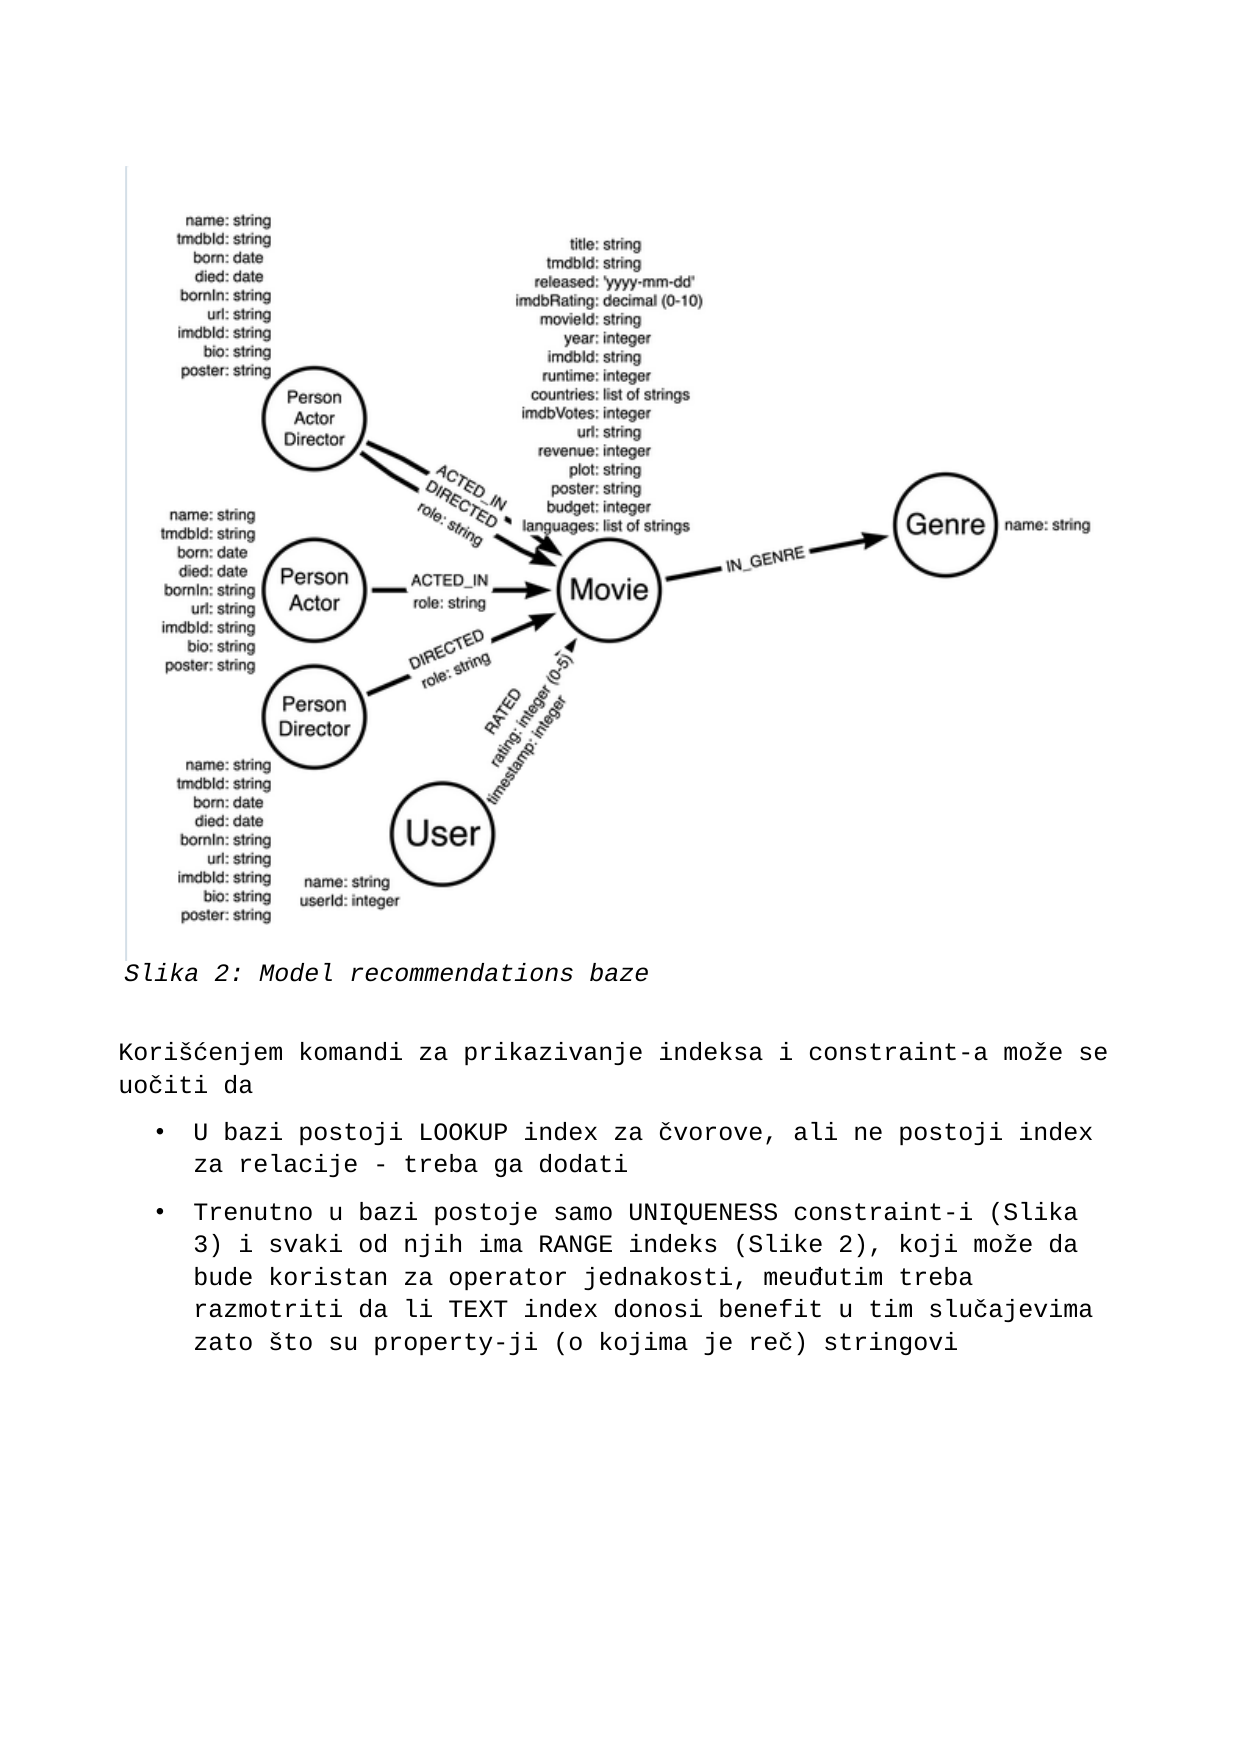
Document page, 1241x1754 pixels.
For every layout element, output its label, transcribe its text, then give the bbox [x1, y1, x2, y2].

text Korišćenjem komandi za prikazivanje indeksa i constraint-a može se uočiti da [118, 1040, 1122, 1101]
text Slika 2: Model recommendations baze [124, 961, 1116, 989]
list U bazi postoji LOOKUP index za čvorove, ali ne postoji index za relacije - treba ga dodati [156, 1119, 1122, 1180]
list Trenutno u bazi postoje samo UNIQUENESS constraint-i (Slika 3) i svaki od njih ima RANGE indeks (Slike 2), koji može da bude koristan za operator jednakosti, meuđutim treba razmotriti da li TEXT index donosi benefit u tim slučajevima zato što su property-ji (o kojima je reč) stringovi [156, 1199, 1122, 1357]
picture [124, 166, 1117, 961]
